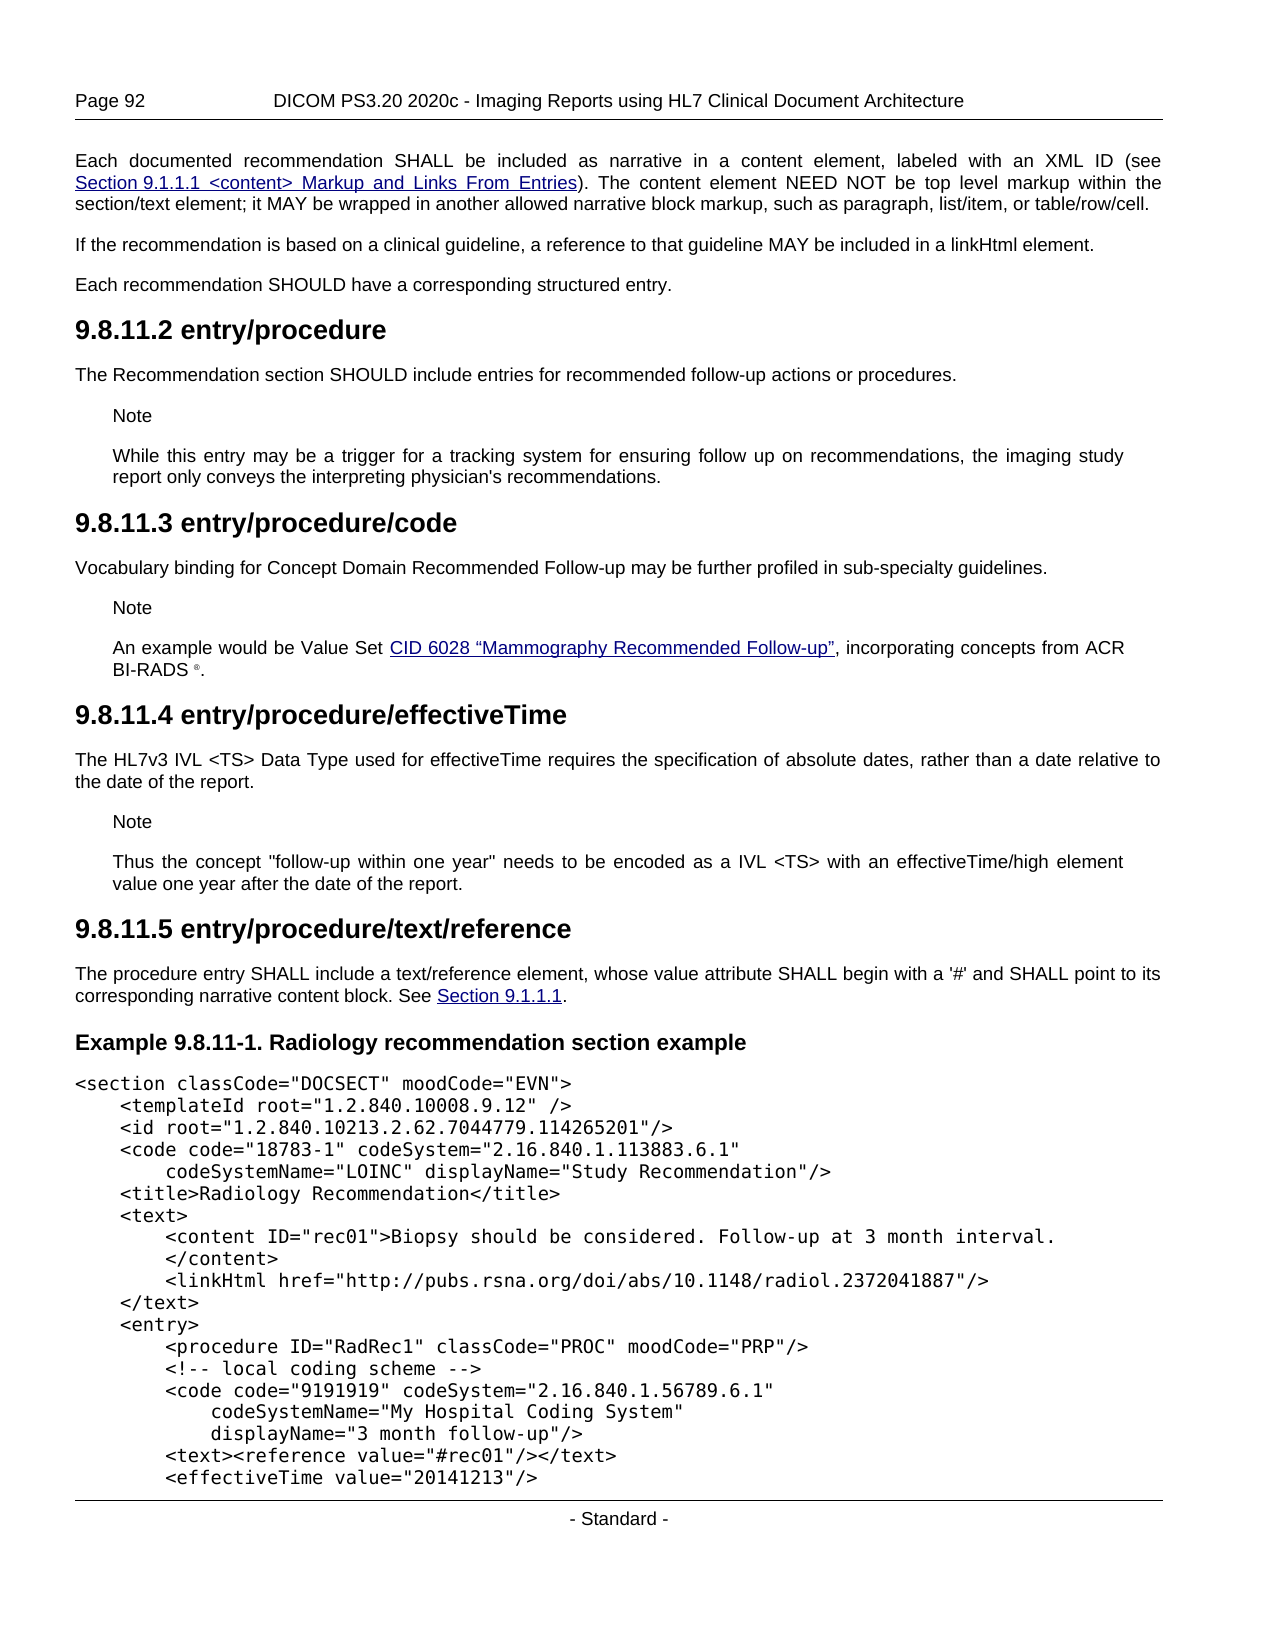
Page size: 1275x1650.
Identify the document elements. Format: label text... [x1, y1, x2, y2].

text Example 9.8.11-1. Radiology recommendation section example [75, 1029, 1162, 1054]
text Note [112, 811, 1125, 832]
text If the recommendation is based on a clinical guideline, a reference to that guideline MAY be included in a linkHtml element. [75, 233, 1162, 255]
text An example would be Value Set CID 6028 “Mammography Recommended Follow-up”, incorporating concepts from ACR BI-RADS ®. [112, 637, 1125, 680]
text 9.8.11.4 entry/procedure/effectiveTime [75, 699, 1162, 730]
text Thus the concept "follow-up within one year" needs to be encoded as a IVL <TS> with an effectiveTime/high element value one year after the date of the report. [112, 851, 1125, 894]
text 9.8.11.2 entry/procedure [75, 314, 1162, 345]
text While this entry may be a trigger for a tracking system for ensuring follow up on recommendations, the imaging study report only conveys the interpreting physician's recommendations. [112, 445, 1125, 488]
text The procedure entry SHALL include a text/reference element, whose value attribute SHALL begin with a '#' and SHALL point to its corresponding narrative content block. See Section 9.1.1.1. [75, 963, 1162, 1006]
text Note [112, 404, 1125, 426]
text Each documented recommendation SHALL be included as narrative in a content element, labeled with an XML ID (see Section 9.1.1.1 <content> Markup and Links From Entries). The content element NEED NOT be top level markup within the section/text element; it MAY be wrapped in another allowed narrative block markup, such as paragraph, list/item, or table/row/cell. [75, 150, 1162, 215]
text Note [112, 597, 1125, 618]
text 9.8.11.5 entry/procedure/text/reference [75, 913, 1162, 944]
text <section classCode="DOCSECT" moodCode="EVN"> <templateId root="1.2.840.10008.9.12" /> <id root="1.2.840.10213.2.62.7044779.114265201"/> <code code="18783-1" codeSystem="2.16.840.1.113883.6.1" codeSystemName="LOINC" displayName="Study Recommendation"/> <title>Radiology Recommendation</title> <text> <content ID="rec01">Biopsy should be considered. Follow-up at 3 month interval. </content> <linkHtml href="http://pubs.rsna.org/doi/abs/10.1148/radiol.2372041887"/> </text> <entry> <procedure ID="RadRec1" classCode="PROC" moodCode="PRP"/> <!-- local coding scheme --> <code code="9191919" codeSystem="2.16.840.1.56789.6.1" codeSystemName="My Hospital Coding System" displayName="3 month follow-up"/> <text><reference value="#rec01"/></text> <effectiveTime value="20141213"/> [75, 1073, 1162, 1489]
text The Recommendation section SHOULD include entries for recommended follow-up actions or procedures. [75, 364, 1162, 386]
text 9.8.11.3 entry/procedure/code [75, 507, 1162, 538]
text Each recommendation SHOULD have a corresponding structured entry. [75, 274, 1162, 295]
text The HL7v3 IVL <TS> Data Type used for effectiveTime requires the specification of absolute dates, rather than a date relative to the date of the report. [75, 749, 1162, 792]
text Vocabulary binding for Concept Domain Recommended Follow-up may be further profiled in sub-specialty guidelines. [75, 557, 1162, 578]
